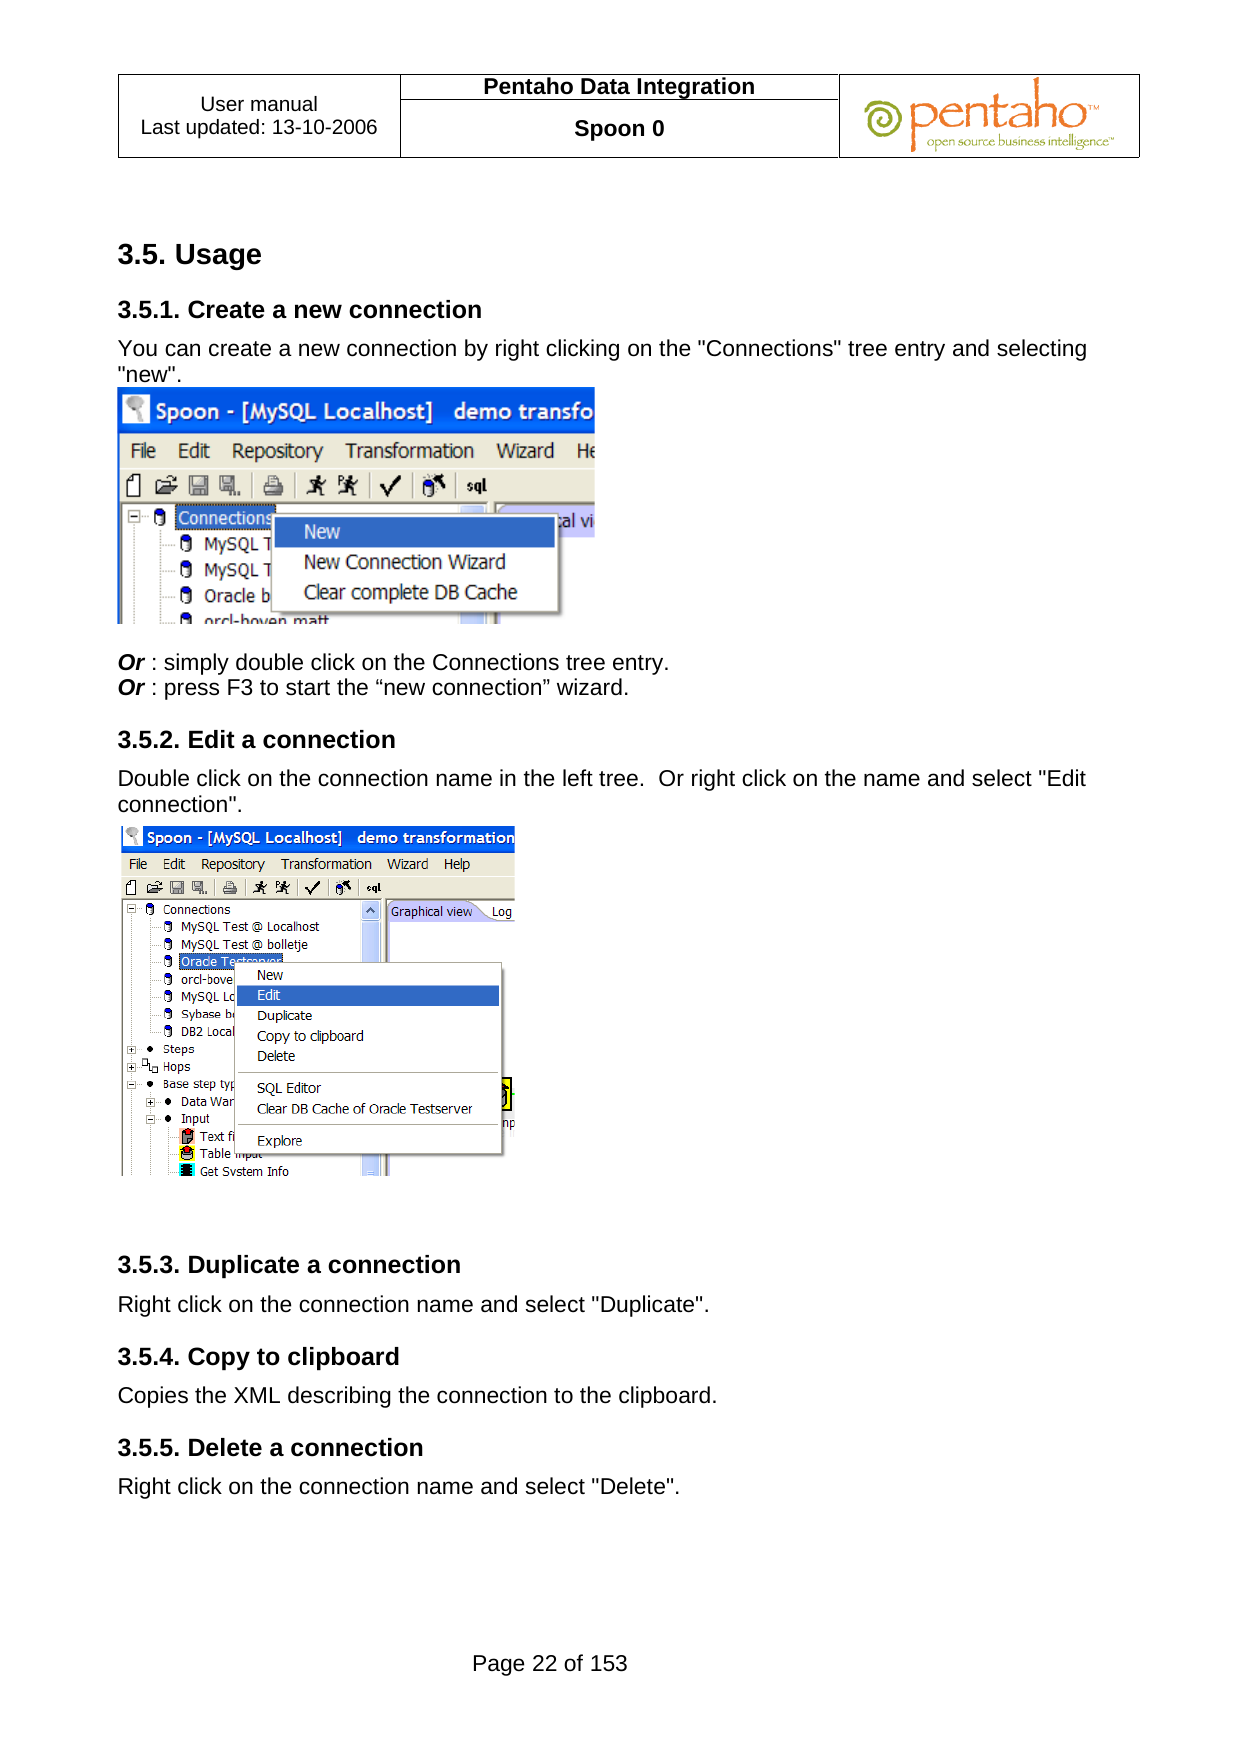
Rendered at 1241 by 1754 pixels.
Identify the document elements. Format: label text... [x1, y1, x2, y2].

subtitle Delete a connection [117, 1433, 1137, 1461]
text Right click on the connection name and select "Delete". [117, 1474, 1137, 1499]
subtitle Create a new connection [117, 295, 1137, 323]
subtitle Edit a connection [117, 726, 1137, 754]
text Copies the XML describing the connection to the clipboard. [117, 1383, 1137, 1408]
subtitle Duplicate a connection [117, 1251, 1137, 1279]
text Double click on the connection name in the left tree. Or right click on the name and select "Edit connection". [117, 766, 1137, 817]
subtitle Copy to clipboard [117, 1342, 1137, 1370]
subtitle Usage [117, 238, 1137, 270]
text You can create a new connection by right clicking on the "Connections" tree entry and selecting "new". [117, 336, 1137, 387]
text Right click on the connection name and select "Duplicate". [117, 1292, 1137, 1317]
text Or : simply double click on the Connections tree entry. [117, 649, 1137, 675]
text Or : press F3 to start the “new connection” wizard. [117, 675, 1137, 701]
